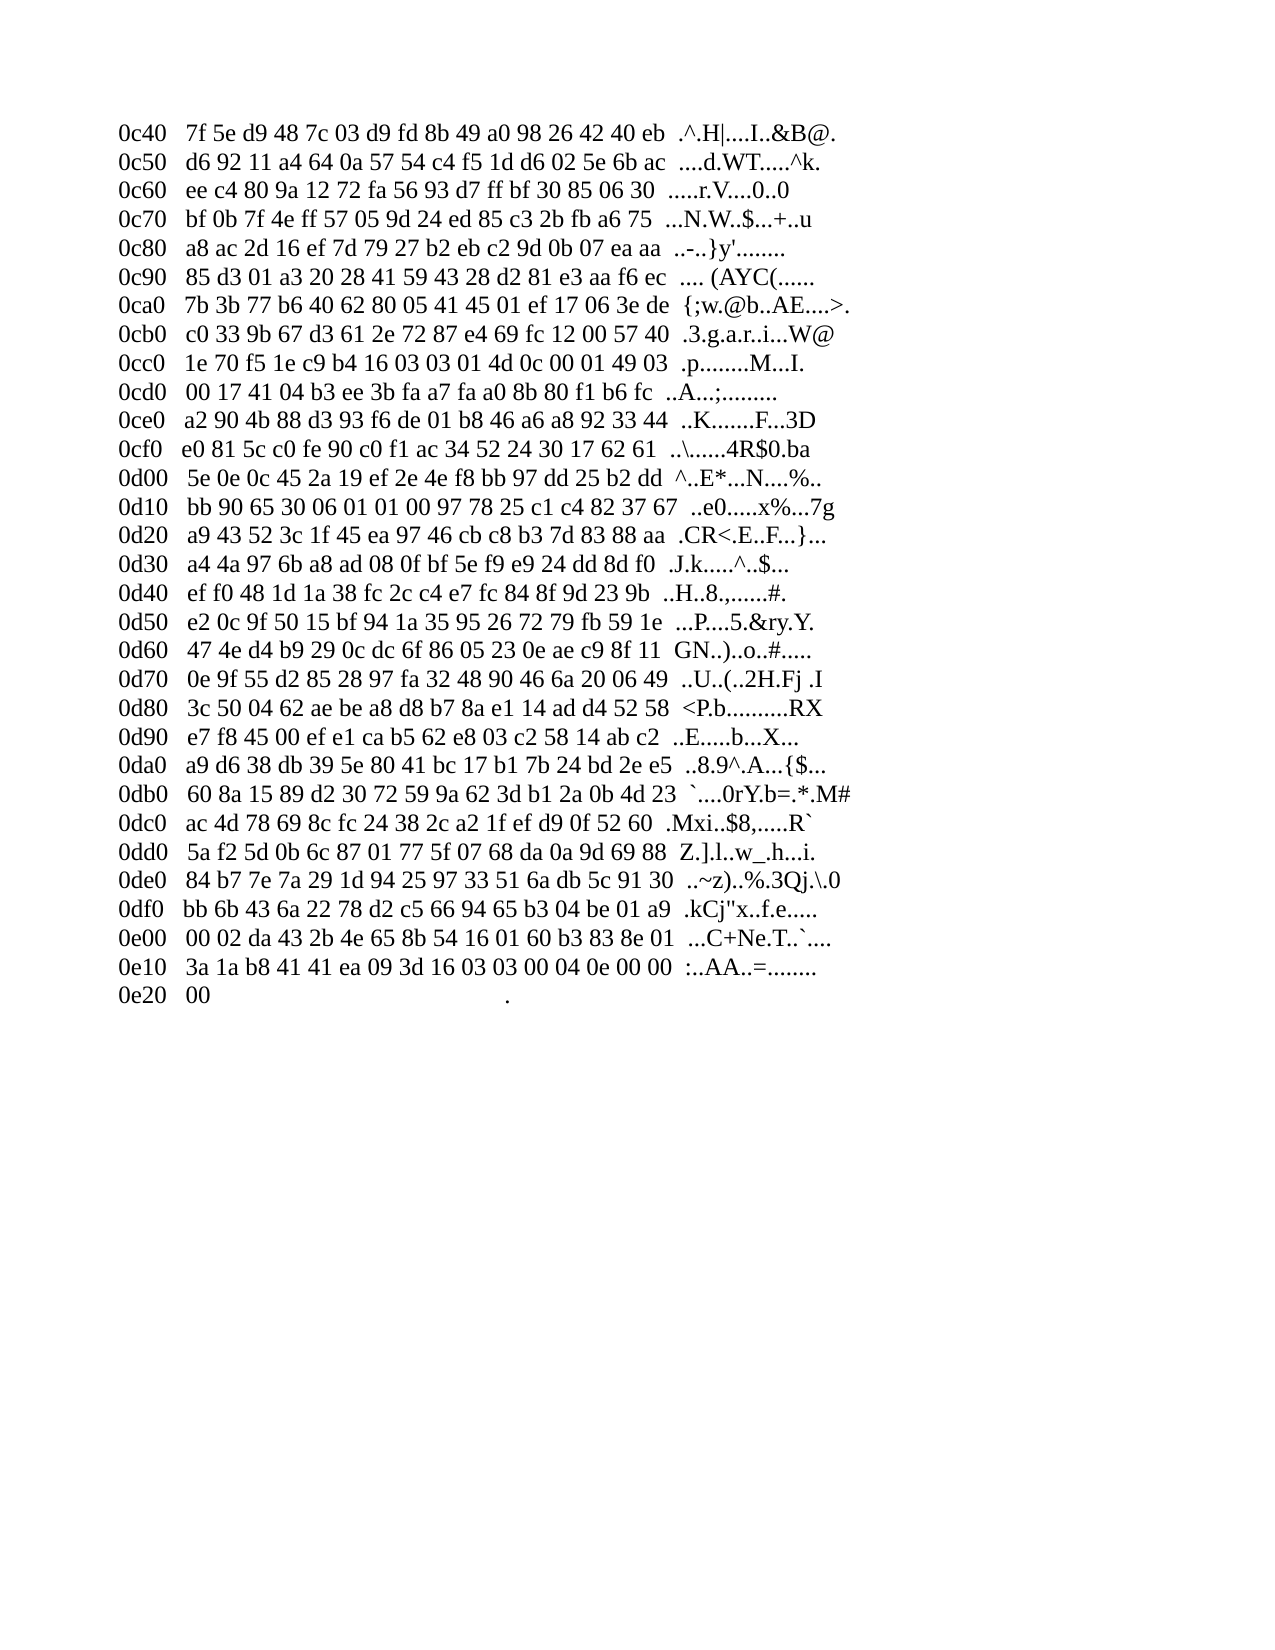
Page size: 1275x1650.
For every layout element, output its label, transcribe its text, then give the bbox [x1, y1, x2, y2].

text 0c50 d6 92 11 a4 64 0a 57 54 c4 f5 1d d6 02 5e 6b ac ....d.WT.....^k. [118, 147, 1157, 176]
text 0d40 ef f0 48 1d 1a 38 fc 2c c4 e7 fc 84 8f 9d 23 9b ..H..8.,......#. [118, 578, 1157, 607]
text 0c40 7f 5e d9 48 7c 03 d9 fd 8b 49 a0 98 26 42 40 eb .^.H|....I..&B@. [118, 118, 1157, 147]
text 0d80 3c 50 04 62 ae be a8 d8 b7 8a e1 14 ad d4 52 58 <P.b..........RX [118, 693, 1157, 722]
text 0ce0 a2 90 4b 88 d3 93 f6 de 01 b8 46 a6 a8 92 33 44 ..K.......F...3D [118, 406, 1157, 434]
text 0df0 bb 6b 43 6a 22 78 d2 c5 66 94 65 b3 04 be 01 a9 .kCj"x..f.e..... [118, 894, 1157, 923]
text 0d20 a9 43 52 3c 1f 45 ea 97 46 cb c8 b3 7d 83 88 aa .CR<.E..F...}... [118, 521, 1157, 549]
text 0d50 e2 0c 9f 50 15 bf 94 1a 35 95 26 72 79 fb 59 1e ...P....5.&ry.Y. [118, 607, 1157, 636]
text 0d30 a4 4a 97 6b a8 ad 08 0f bf 5e f9 e9 24 dd 8d f0 .J.k.....^..$... [118, 549, 1157, 578]
text 0dd0 5a f2 5d 0b 6c 87 01 77 5f 07 68 da 0a 9d 69 88 Z.].l..w_.h...i. [118, 837, 1157, 866]
text 0d00 5e 0e 0c 45 2a 19 ef 2e 4e f8 bb 97 dd 25 b2 dd ^..E*...N....%.. [118, 463, 1157, 492]
text 0cd0 00 17 41 04 b3 ee 3b fa a7 fa a0 8b 80 f1 b6 fc ..A...;......... [118, 377, 1157, 406]
text 0e20 00 . [118, 981, 1157, 1009]
text 0e10 3a 1a b8 41 41 ea 09 3d 16 03 03 00 04 0e 00 00 :..AA..=........ [118, 952, 1157, 981]
text 0d60 47 4e d4 b9 29 0c dc 6f 86 05 23 0e ae c9 8f 11 GN..)..o..#..... [118, 636, 1157, 664]
text 0da0 a9 d6 38 db 39 5e 80 41 bc 17 b1 7b 24 bd 2e e5 ..8.9^.A...{$... [118, 751, 1157, 779]
text 0d70 0e 9f 55 d2 85 28 97 fa 32 48 90 46 6a 20 06 49 ..U..(..2H.Fj .I [118, 664, 1157, 693]
text 0cc0 1e 70 f5 1e c9 b4 16 03 03 01 4d 0c 00 01 49 03 .p........M...I. [118, 348, 1157, 377]
text 0c90 85 d3 01 a3 20 28 41 59 43 28 d2 81 e3 aa f6 ec .... (AYC(...... [118, 262, 1157, 291]
text 0e00 00 02 da 43 2b 4e 65 8b 54 16 01 60 b3 83 8e 01 ...C+Ne.T..`.... [118, 923, 1157, 952]
text 0d10 bb 90 65 30 06 01 01 00 97 78 25 c1 c4 82 37 67 ..e0.....x%...7g [118, 492, 1157, 521]
text 0d90 e7 f8 45 00 ef e1 ca b5 62 e8 03 c2 58 14 ab c2 ..E.....b...X... [118, 722, 1157, 751]
text 0de0 84 b7 7e 7a 29 1d 94 25 97 33 51 6a db 5c 91 30 ..~z)..%.3Qj.\.0 [118, 866, 1157, 894]
text 0dc0 ac 4d 78 69 8c fc 24 38 2c a2 1f ef d9 0f 52 60 .Mxi..$8,.....R` [118, 808, 1157, 837]
text 0c70 bf 0b 7f 4e ff 57 05 9d 24 ed 85 c3 2b fb a6 75 ...N.W..$...+..u [118, 204, 1157, 233]
text 0ca0 7b 3b 77 b6 40 62 80 05 41 45 01 ef 17 06 3e de {;w.@b..AE....>. [118, 291, 1157, 319]
text 0c60 ee c4 80 9a 12 72 fa 56 93 d7 ff bf 30 85 06 30 .....r.V....0..0 [118, 176, 1157, 204]
text 0c80 a8 ac 2d 16 ef 7d 79 27 b2 eb c2 9d 0b 07 ea aa ..-..}y'........ [118, 233, 1157, 262]
text 0cb0 c0 33 9b 67 d3 61 2e 72 87 e4 69 fc 12 00 57 40 .3.g.a.r..i...W@ [118, 319, 1157, 348]
text 0db0 60 8a 15 89 d2 30 72 59 9a 62 3d b1 2a 0b 4d 23 `....0rY.b=.*.M# [118, 779, 1157, 808]
text 0cf0 e0 81 5c c0 fe 90 c0 f1 ac 34 52 24 30 17 62 61 ..\......4R$0.ba [118, 434, 1157, 463]
